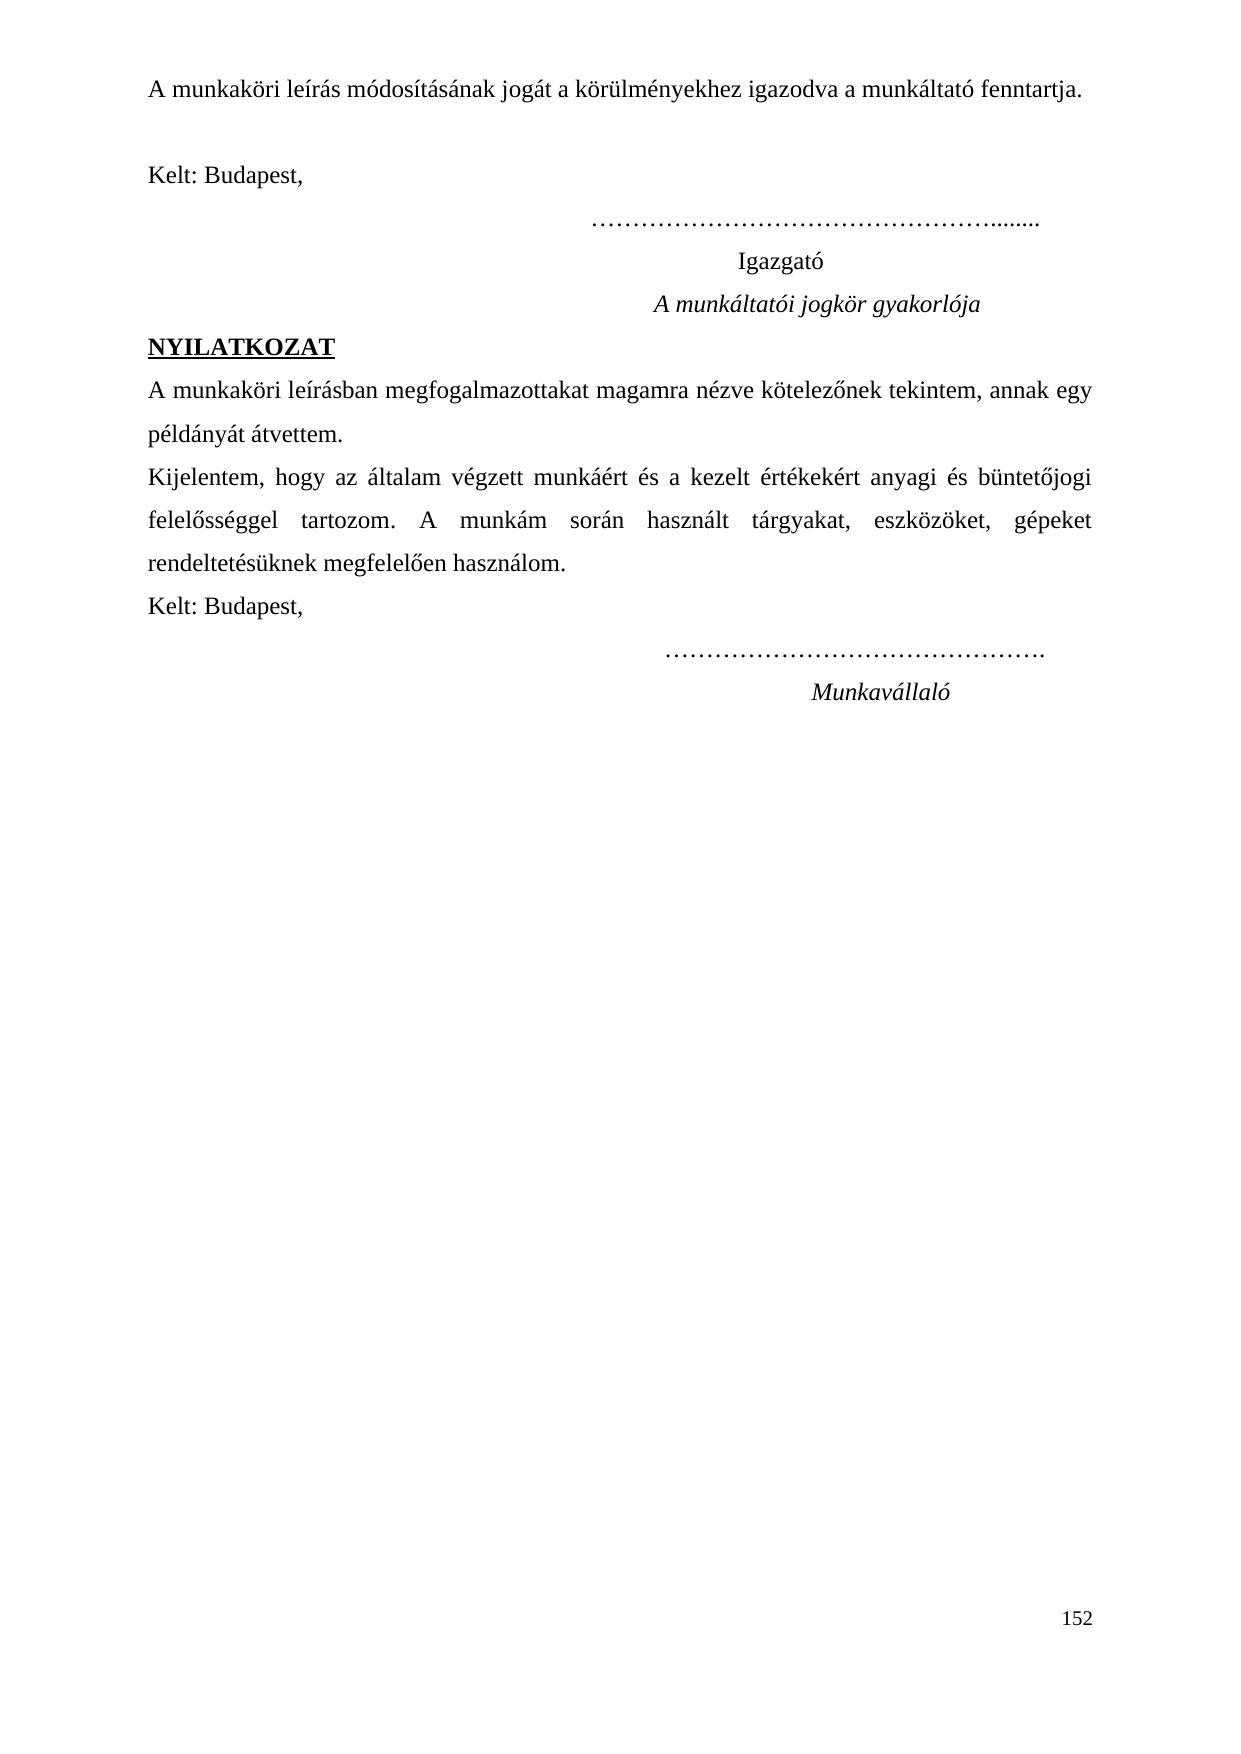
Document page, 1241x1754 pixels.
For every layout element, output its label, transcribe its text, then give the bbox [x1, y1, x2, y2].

text NYILATKOZAT [148, 332, 1093, 361]
text …………………………………………........ Igazgató [148, 203, 1093, 275]
text Kijelentem, hogy az általam végzett munkáért és a kezelt értékekért anyagi és büntetőjogi felelősséggel tartozom. A munkám során használt tárgyakat, eszközöket, gépeket rendeltetésüknek megfelelően használom. [148, 462, 1093, 577]
text A munkaköri leírásban megfogalmazottakat magamra nézve kötelezőnek tekintem, annak egy példányát átvettem. [148, 376, 1093, 447]
text A munkaköri leírás módosításának jogát a körülményekhez igazodva a munkáltató fenntartja. [148, 74, 1093, 102]
text Munkavállaló [738, 677, 1093, 706]
text Kelt: Budapest, [148, 591, 1093, 620]
text Kelt: Budapest, [148, 160, 1093, 189]
text ………………………………………. [590, 634, 1093, 663]
text A munkáltatói jogkör gyakorlója [148, 289, 1093, 318]
